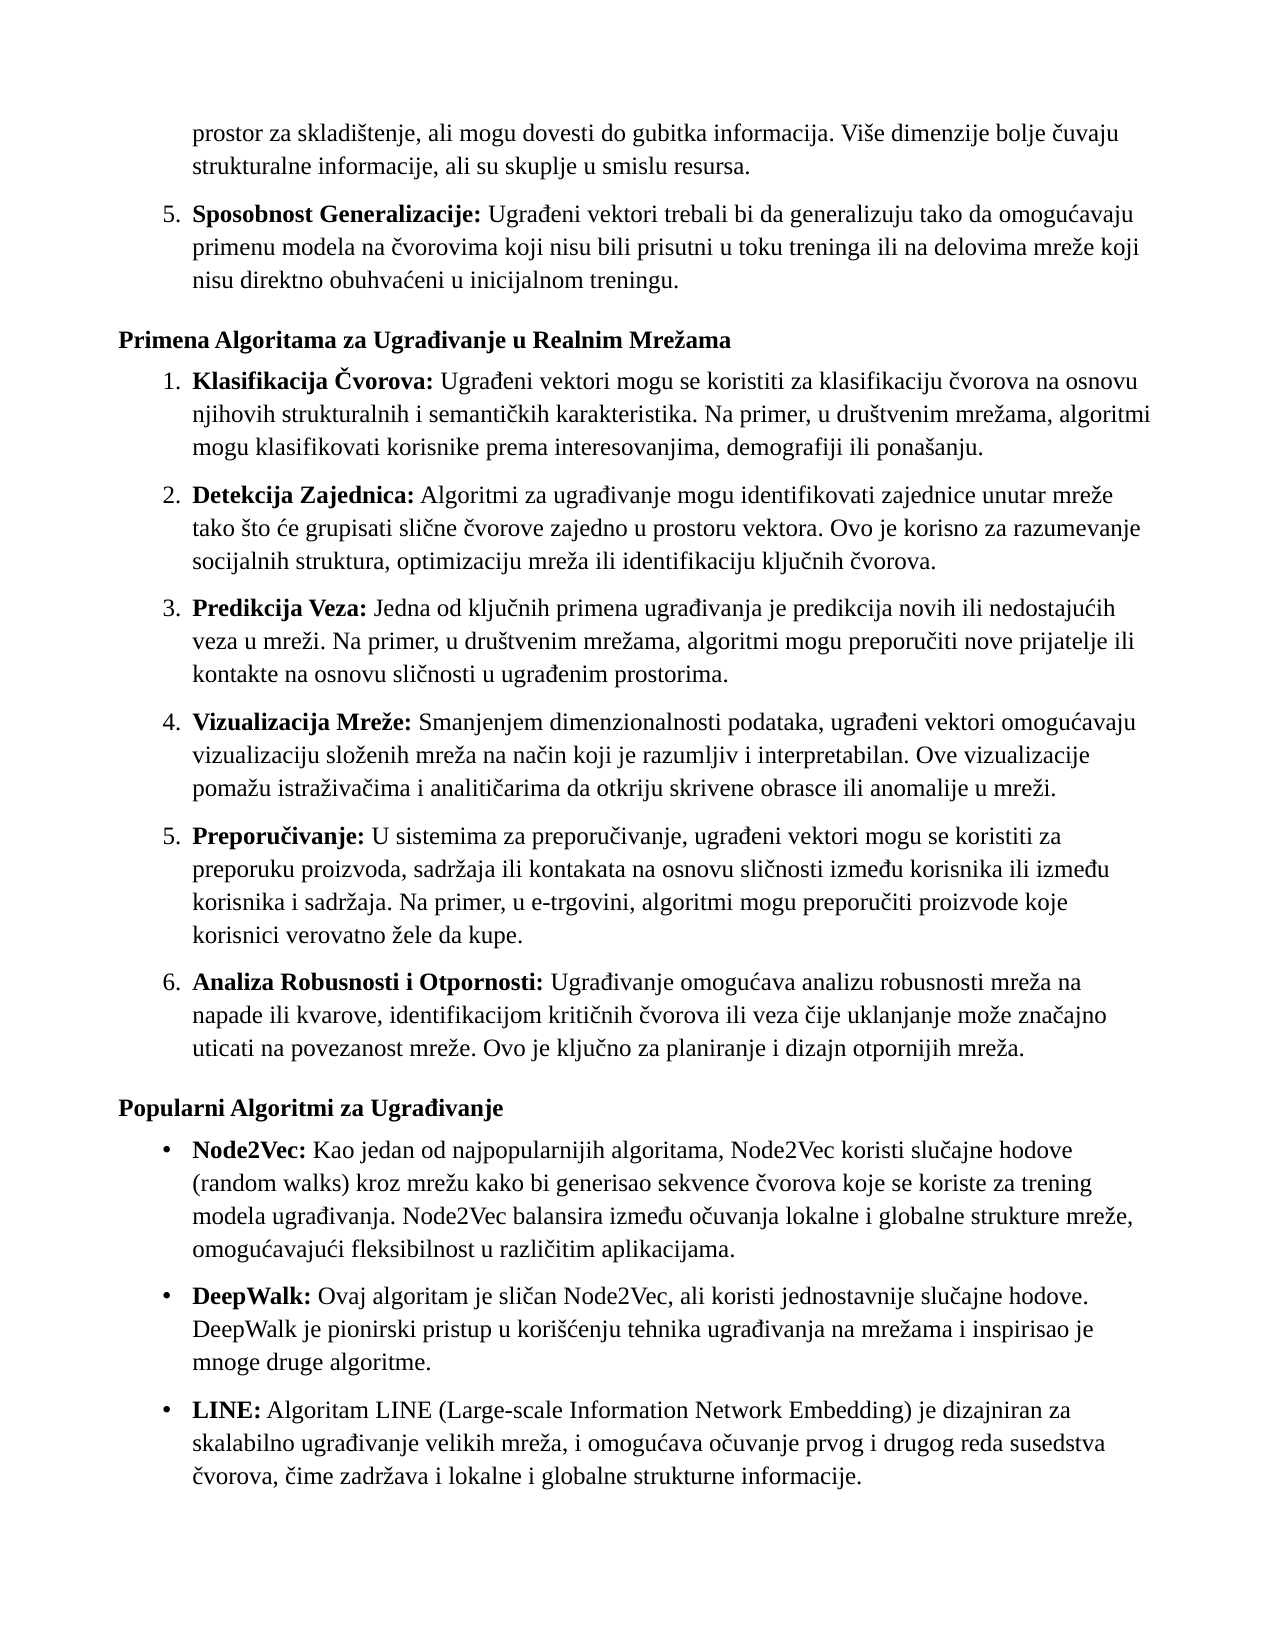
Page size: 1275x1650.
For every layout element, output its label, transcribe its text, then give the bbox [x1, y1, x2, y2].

list Preporučivanje: U sistemima za preporučivanje, ugrađeni vektori mogu se koristiti za preporuku proizvoda, sadržaja ili kontakata na osnovu sličnosti između korisnika ili između korisnika i sadržaja. Na primer, u e-trgovini, algoritmi mogu preporučiti proizvode koje korisnici verovatno žele da kupe. [162, 821, 1157, 948]
list Sposobnost Generalizacije: Ugrađeni vektori trebali bi da generalizuju tako da omogućavaju primenu modela na čvorovima koji nisu bili prisutni u toku treninga ili na delovima mreže koji nisu direktno obuhvaćeni u inicijalnom treningu. [162, 199, 1157, 293]
list LINE: Algoritam LINE (Large-scale Information Network Embedding) je dizajniran za skalabilno ugrađivanje velikih mreža, i omogućava očuvanje prvog i drugog reda susedstva čvorova, čime zadržava i lokalne i globalne strukturne informacije. [162, 1395, 1157, 1490]
subtitle Popularni Algoritmi za Ugrađivanje [118, 1093, 1157, 1122]
list Analiza Robusnosti i Otpornosti: Ugrađivanje omogućava analizu robusnosti mreža na napade ili kvarove, identifikacijom kritičnih čvorova ili veza čije uklanjanje može značajno uticati na povezanost mreže. Ovo je ključno za planiranje i dizajn otpornijih mreža. [162, 967, 1157, 1062]
subtitle Primena Algoritama za Ugrađivanje u Realnim Mrežama [118, 325, 1157, 354]
list Vizualizacija Mreže: Smanjenjem dimenzionalnosti podataka, ugrađeni vektori omogućavaju vizualizaciju složenih mreža na način koji je razumljiv i interpretabilan. Ove vizualizacije pomažu istraživačima i analitičarima da otkriju skrivene obrasce ili anomalije u mreži. [162, 707, 1157, 802]
list Klasifikacija Čvorova: Ugrađeni vektori mogu se koristiti za klasifikaciju čvorova na osnovu njihovih strukturalnih i semantičkih karakteristika. Na primer, u društvenim mrežama, algoritmi mogu klasifikovati korisnike prema interesovanjima, demografiji ili ponašanju. [162, 366, 1157, 461]
list Node2Vec: Kao jedan od najpopularnijih algoritama, Node2Vec koristi slučajne hodove (random walks) kroz mrežu kako bi generisao sekvence čvorova koje se koriste za trening modela ugrađivanja. Node2Vec balansira između očuvanja lokalne i globalne strukture mreže, omogućavajući fleksibilnost u različitim aplikacijama. [162, 1135, 1157, 1263]
list Predikcija Veza: Jedna od ključnih primena ugrađivanja je predikcija novih ili nedostajućih veza u mreži. Na primer, u društvenim mrežama, algoritmi mogu preporučiti nove prijatelje ili kontakte na osnovu sličnosti u ugrađenim prostorima. [162, 593, 1157, 688]
list DeepWalk: Ovaj algoritam je sličan Node2Vec, ali koristi jednostavnije slučajne hodove. DeepWalk je pionirski pristup u korišćenju tehnika ugrađivanja na mrežama i inspirisao je mnoge druge algoritme. [162, 1281, 1157, 1376]
list prostor za skladištenje, ali mogu dovesti do gubitka informacija. Više dimenzije bolje čuvaju strukturalne informacije, ali su skuplje u smislu resursa. [162, 118, 1157, 180]
list Detekcija Zajednica: Algoritmi za ugrađivanje mogu identifikovati zajednice unutar mreže tako što će grupisati slične čvorove zajedno u prostoru vektora. Ovo je korisno za razumevanje socijalnih struktura, optimizaciju mreža ili identifikaciju ključnih čvorova. [162, 480, 1157, 574]
